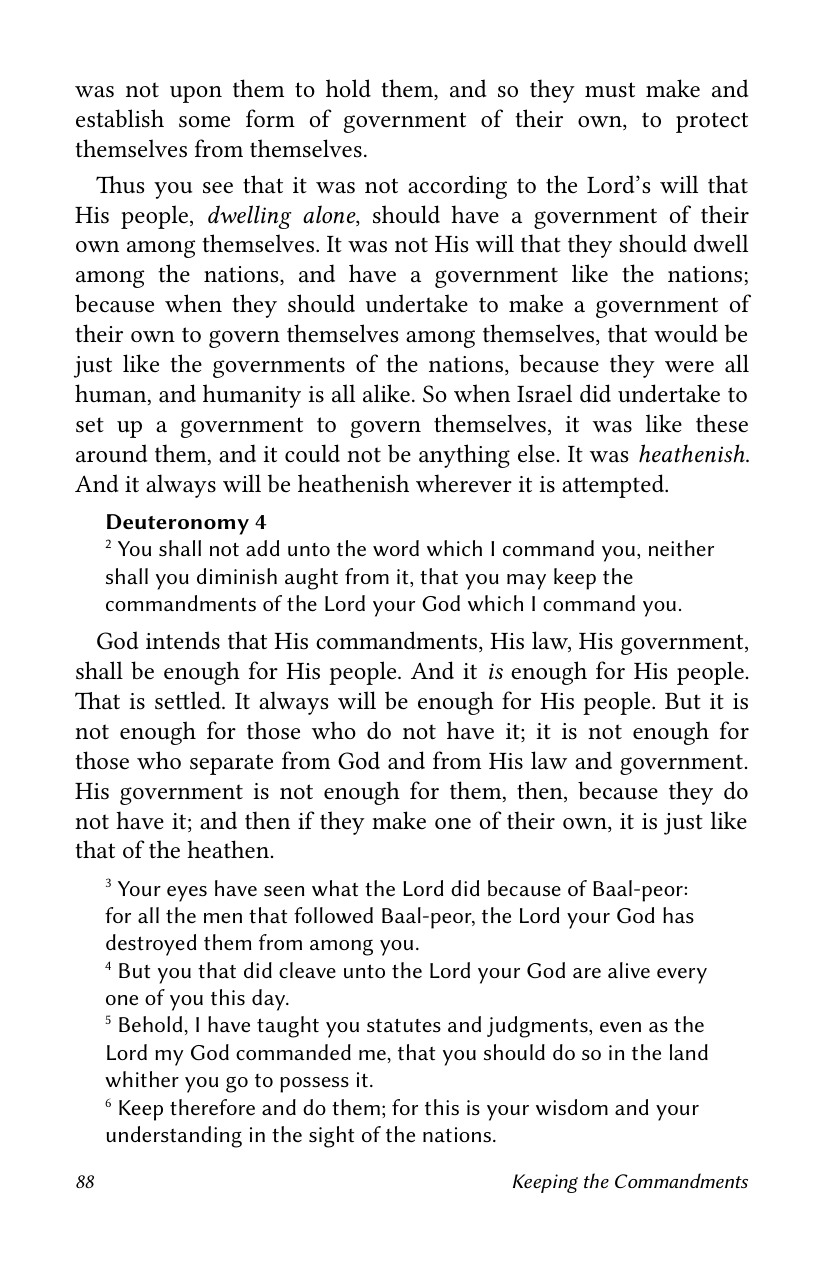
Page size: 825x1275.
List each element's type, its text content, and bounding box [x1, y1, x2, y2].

text was not upon them to hold them, and so they must make and establish some form of government of their own, to protect themselves from themselves. [75, 75, 750, 163]
text God intends that His commandments, His law, His government, shall be enough for His people. And it is enough for His people. That is settled. It always will be enough for His people. But it is not enough for those who do not have it; it is not enough for those who separate from God and from His law and government. His government is not enough for them, then, because they do not have it; and then if they make one of their own, it is just like that of the heathen. [75, 627, 750, 865]
text 6 Keep therefore and do them; for this is your wisdom and your understanding in the sight of the nations. [105, 1094, 720, 1148]
text Thus you see that it was not according to the Lord’s will that His people, dwelling alone, should have a government of their own among themselves. It was not His will that they should dwell among the nations, and have a government like the nations; because when they should undertake to make a government of their own to govern themselves among themselves, that would be just like the governments of the nations, because they were all human, and humanity is all alike. So when Israel did undertake to set up a government to govern themselves, it was like these around them, and it could not be anything else. It was heathenish. And it always will be heathenish wherever it is attempted. [75, 171, 750, 498]
text 5 Behold, I have taught you statutes and judgments, even as the Lord my God commanded me, that you should do so in the land whither you go to possess it. [105, 1012, 720, 1093]
text Deuteronomy 4 [105, 508, 750, 535]
text 3 Your eyes have seen what the Lord did because of Baal-peor: for all the men that followed Baal-peor, the Lord your God has destroyed them from among you. [105, 875, 720, 956]
text 2 You shall not add unto the word which I command you, neither shall you diminish aught from it, that you may keep the commandments of the Lord your God which I command you. [105, 536, 720, 617]
text 4 But you that did cleave unto the Lord your God are alive every one of you this day. [105, 958, 720, 1011]
